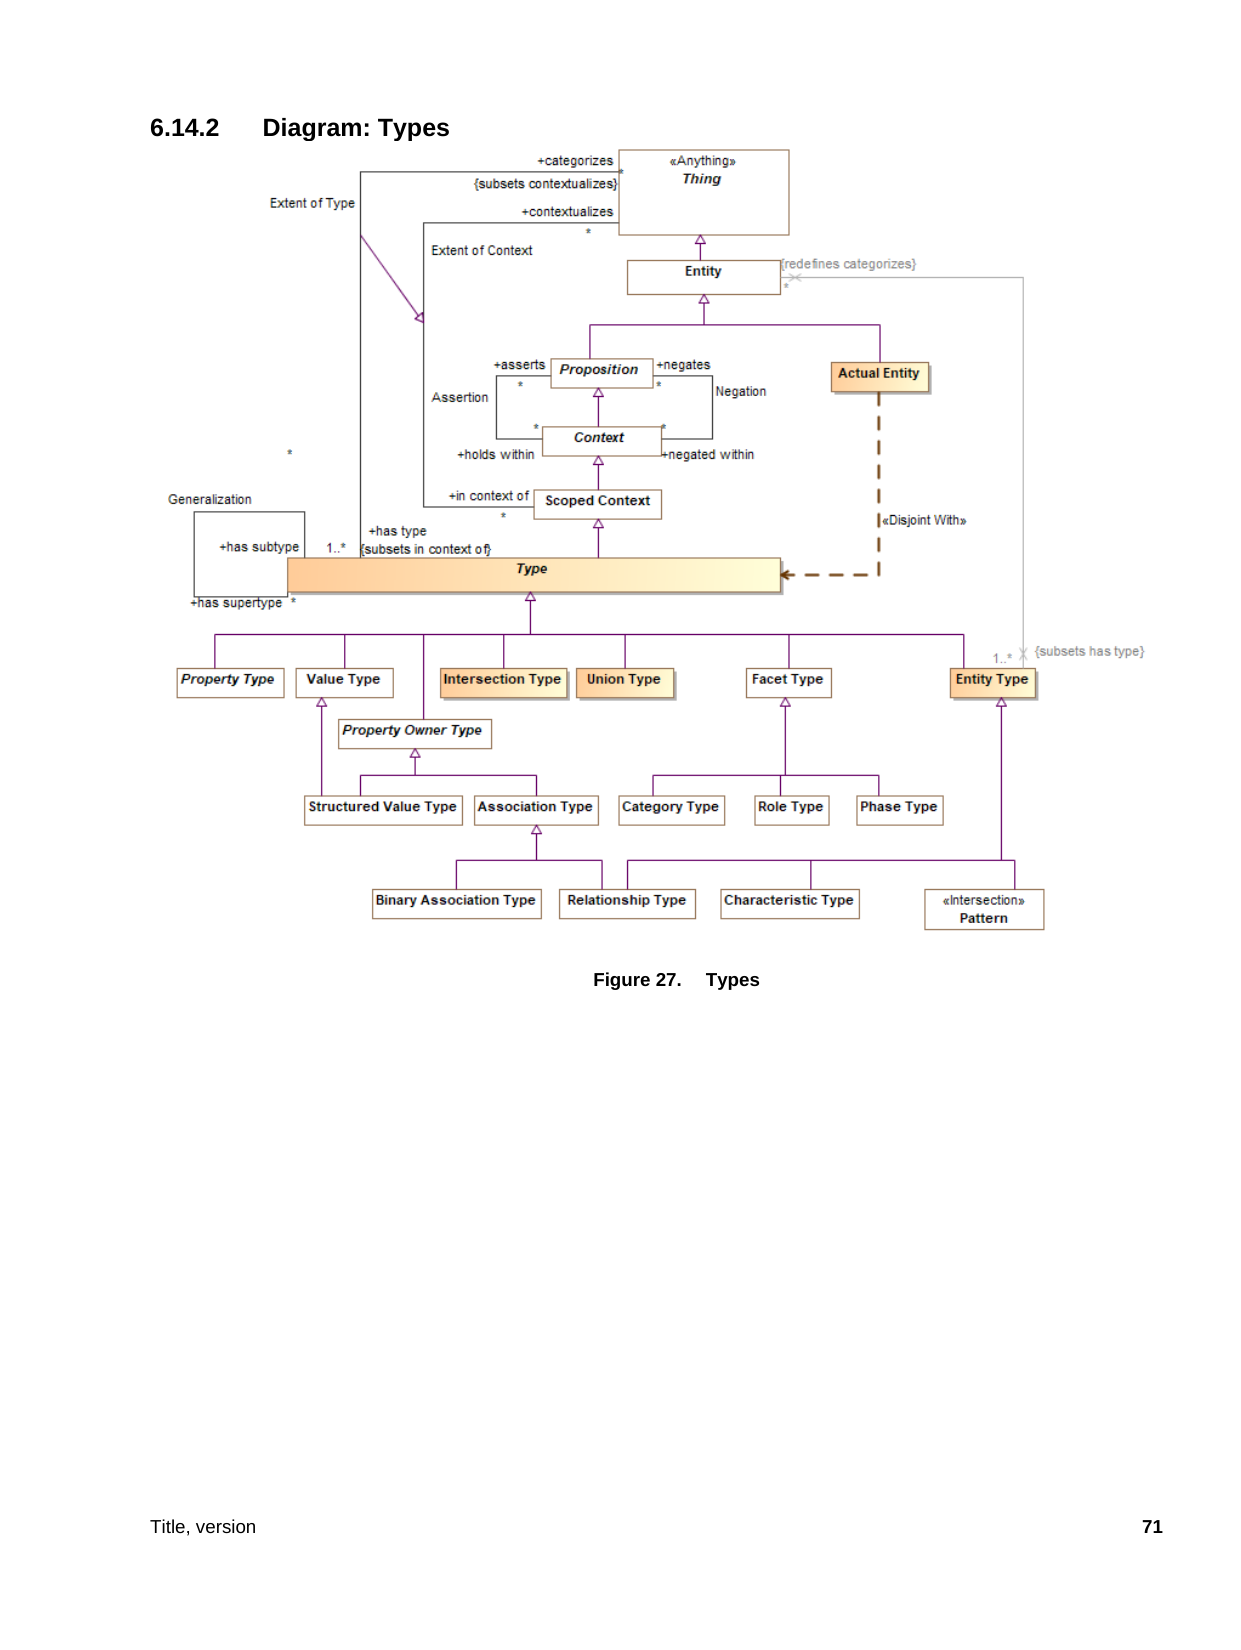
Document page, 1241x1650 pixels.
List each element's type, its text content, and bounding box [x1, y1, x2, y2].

list Types [187, 969, 1165, 990]
subtitle Diagram: Types [150, 112, 1165, 141]
picture [150, 141, 1166, 957]
